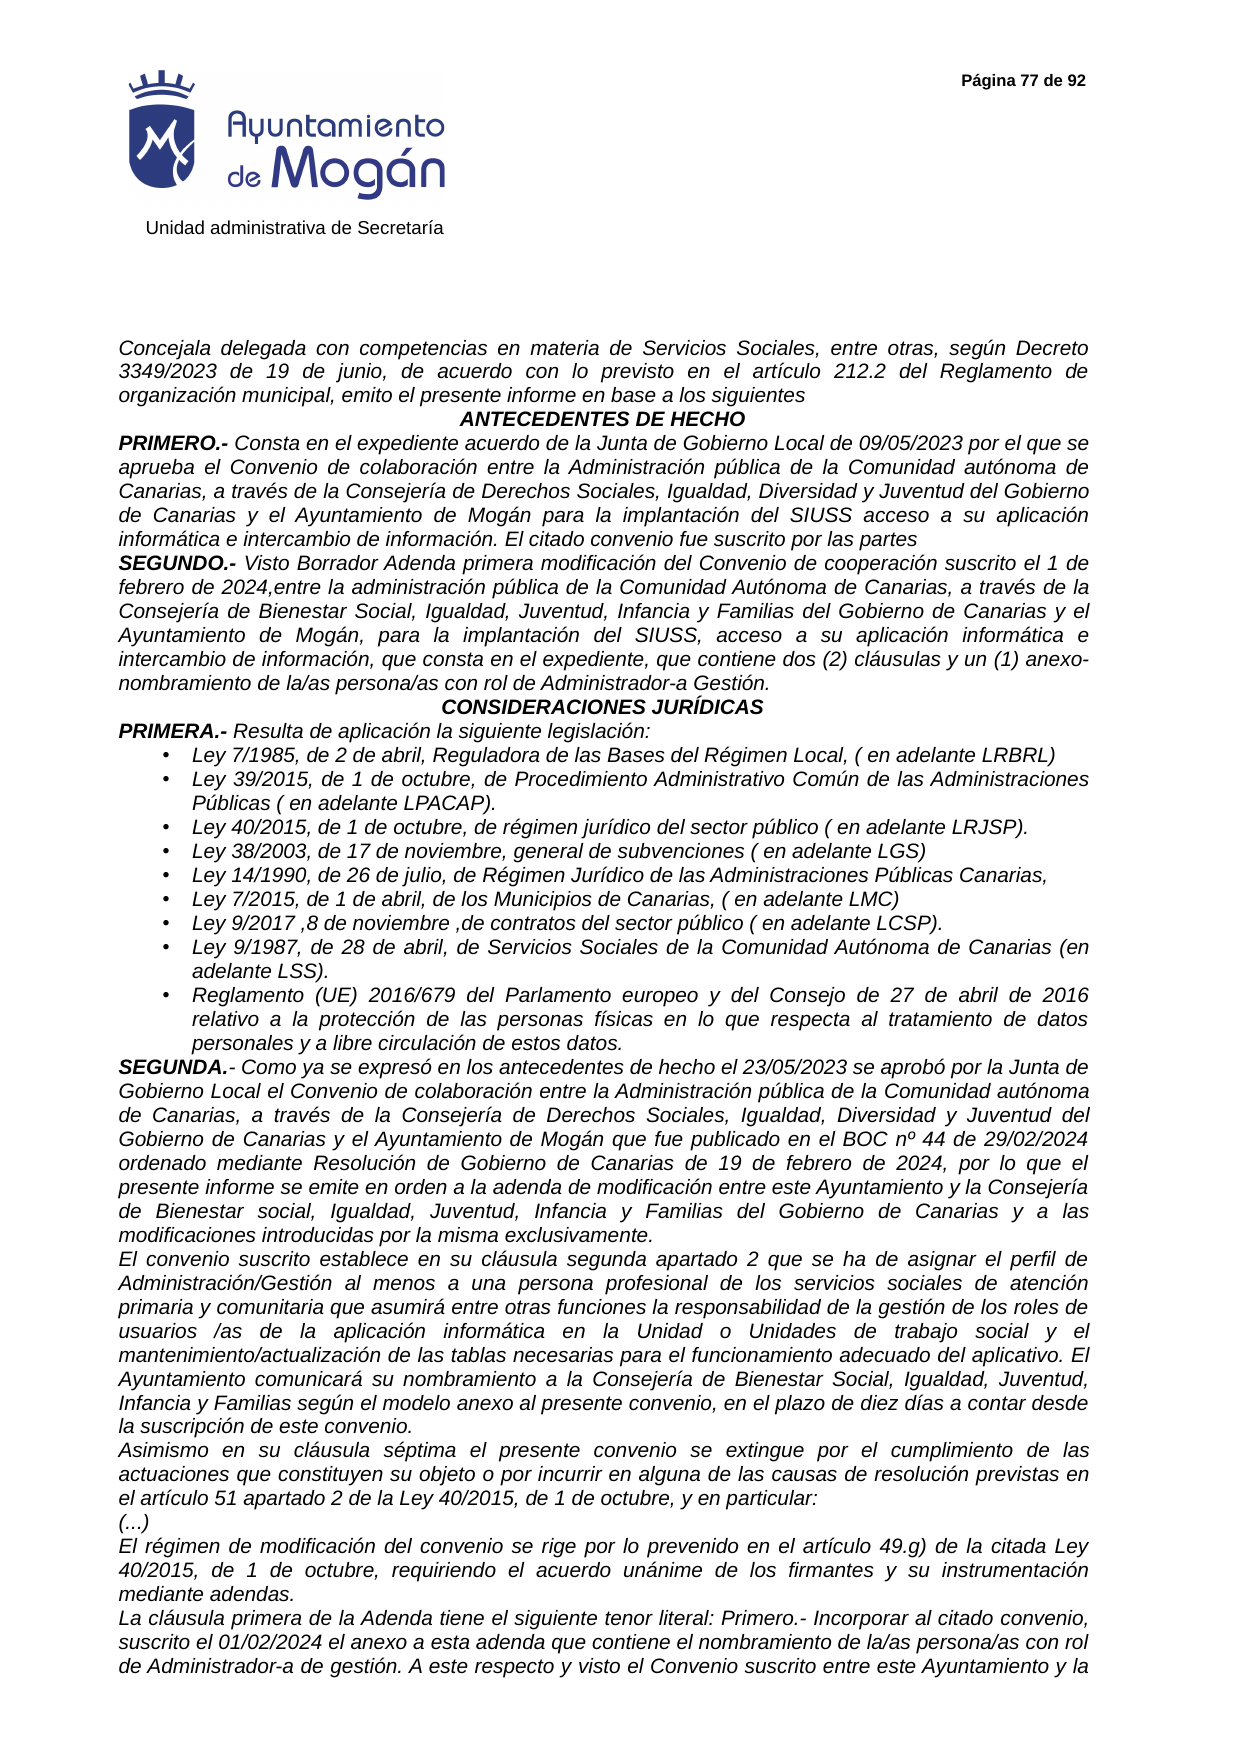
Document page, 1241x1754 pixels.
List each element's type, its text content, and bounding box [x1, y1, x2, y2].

text (...) [118, 1510, 1092, 1534]
list Ley 9/2017 ,8 de noviembre ,de contratos del sector público ( en adelante LCSP). [162, 911, 1092, 935]
text ANTECEDENTES DE HECHO [118, 407, 1092, 431]
list Reglamento (UE) 2016/679 del Parlamento europeo y del Consejo de 27 de abril de 2016 relativo a la protección de las personas físicas en lo que respecta al tratamiento de datos personales y a libre circulación de estos datos. [162, 983, 1092, 1055]
text Asimismo en su cláusula séptima el presente convenio se extingue por el cumplimiento de las actuaciones que constituyen su objeto o por incurrir en alguna de las causas de resolución previstas en el artículo 51 apartado 2 de la Ley 40/2015, de 1 de octubre, y en particular: [118, 1438, 1092, 1510]
list Ley 9/1987, de 28 de abril, de Servicios Sociales de la Comunidad Autónoma de Canarias (en adelante LSS). [162, 935, 1092, 983]
text La cláusula primera de la Adenda tiene el siguiente tenor literal: Primero.- Incorporar al citado convenio, suscrito el 01/02/2024 el anexo a esta adenda que contiene el nombramiento de la/as persona/as con rol de Administrador-a de gestión. A este respecto y visto el Convenio suscrito entre este Ayuntamiento y la [118, 1606, 1092, 1678]
text SEGUNDO.- Visto Borrador Adenda primera modificación del Convenio de cooperación suscrito el 1 de febrero de 2024,entre la administración pública de la Comunidad Autónoma de Canarias, a través de la Consejería de Bienestar Social, Igualdad, Juventud, Infancia y Familias del Gobierno de Canarias y el Ayuntamiento de Mogán, para la implantación del SIUSS, acceso a su aplicación informática e intercambio de información, que consta en el expediente, que contiene dos (2) cláusulas y un (1) anexo- nombramiento de la/as persona/as con rol de Administrador-a Gestión. [118, 551, 1092, 695]
text Concejala delegada con competencias en materia de Servicios Sociales, entre otras, según Decreto 3349/2023 de 19 de junio, de acuerdo con lo previsto en el artículo 212.2 del Reglamento de organización municipal, emito el presente informe en base a los siguientes [118, 335, 1092, 407]
list Ley 7/1985, de 2 de abril, Reguladora de las Bases del Régimen Local, ( en adelante LRBRL) [162, 743, 1092, 767]
text PRIMERO.- Consta en el expediente acuerdo de la Junta de Gobierno Local de 09/05/2023 por el que se aprueba el Convenio de colaboración entre la Administración pública de la Comunidad autónoma de Canarias, a través de la Consejería de Derechos Sociales, Igualdad, Diversidad y Juventud del Gobierno de Canarias y el Ayuntamiento de Mogán para la implantación del SIUSS acceso a su aplicación informática e intercambio de información. El citado convenio fue suscrito por las partes [118, 431, 1092, 551]
list Ley 39/2015, de 1 de octubre, de Procedimiento Administrativo Común de las Administraciones Públicas ( en adelante LPACAP). [162, 767, 1092, 815]
list Ley 38/2003, de 17 de noviembre, general de subvenciones ( en adelante LGS) [162, 839, 1092, 863]
text CONSIDERACIONES JURÍDICAS [118, 695, 1092, 719]
list Ley 14/1990, de 26 de julio, de Régimen Jurídico de las Administraciones Públicas Canarias, [162, 863, 1092, 887]
text El régimen de modificación del convenio se rige por lo prevenido en el artículo 49.g) de la citada Ley 40/2015, de 1 de octubre, requiriendo el acuerdo unánime de los firmantes y su instrumentación mediante adendas. [118, 1534, 1092, 1606]
list Ley 40/2015, de 1 de octubre, de régimen jurídico del sector público ( en adelante LRJSP). [162, 815, 1092, 839]
text El convenio suscrito establece en su cláusula segunda apartado 2 que se ha de asignar el perfil de Administración/Gestión al menos a una persona profesional de los servicios sociales de atención primaria y comunitaria que asumirá entre otras funciones la responsabilidad de la gestión de los roles de usuarios /as de la aplicación informática en la Unidad o Unidades de trabajo social y el mantenimiento/actualización de las tablas necesarias para el funcionamiento adecuado del aplicativo. El Ayuntamiento comunicará su nombramiento a la Consejería de Bienestar Social, Igualdad, Juventud, Infancia y Familias según el modelo anexo al presente convenio, en el plazo de diez días a contar desde la suscripción de este convenio. [118, 1247, 1092, 1438]
text SEGUNDA.- Como ya se expresó en los antecedentes de hecho el 23/05/2023 se aprobó por la Junta de Gobierno Local el Convenio de colaboración entre la Administración pública de la Comunidad autónoma de Canarias, a través de la Consejería de Derechos Sociales, Igualdad, Diversidad y Juventud del Gobierno de Canarias y el Ayuntamiento de Mogán que fue publicado en el BOC nº 44 de 29/02/2024 ordenado mediante Resolución de Gobierno de Canarias de 19 de febrero de 2024, por lo que el presente informe se emite en orden a la adenda de modificación entre este Ayuntamiento y la Consejería de Bienestar social, Igualdad, Juventud, Infancia y Familias del Gobierno de Canarias y a las modificaciones introducidas por la misma exclusivamente. [118, 1055, 1092, 1247]
list Ley 7/2015, de 1 de abril, de los Municipios de Canarias, ( en adelante LMC) [162, 887, 1092, 911]
picture [128, 70, 445, 206]
text PRIMERA.- Resulta de aplicación la siguiente legislación: [118, 719, 1092, 743]
